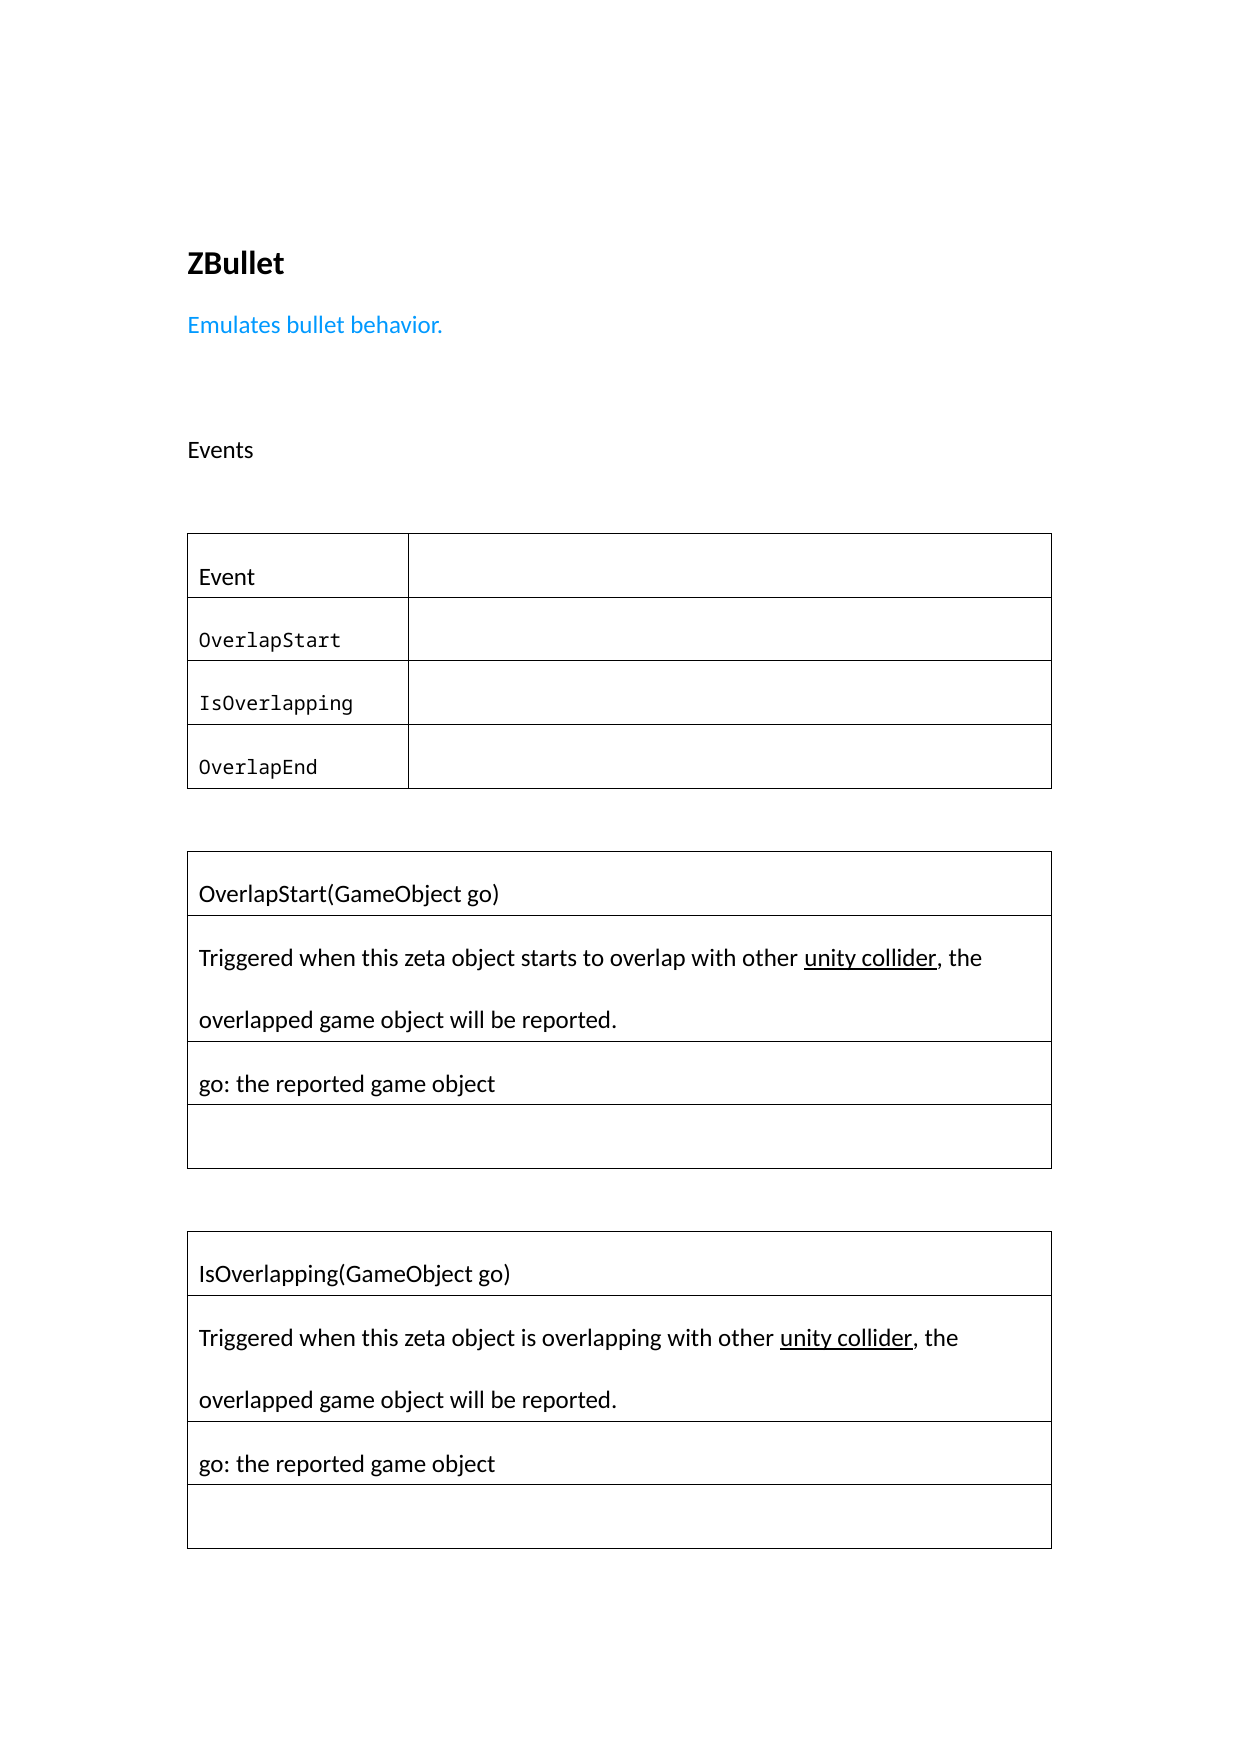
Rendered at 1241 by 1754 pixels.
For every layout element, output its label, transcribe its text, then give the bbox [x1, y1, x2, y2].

table_cell [188, 1485, 1051, 1548]
table_cell IsOverlapping [188, 661, 408, 724]
table_cell go: the reported game object [188, 1042, 1051, 1104]
table_header OverlapStart(GameObject go) [188, 852, 1051, 914]
table_cell go: the reported game object [188, 1422, 1051, 1484]
table_cell Triggered when this zeta object is overlapping with other unity collider, the overlapped game object will be reported. [188, 1296, 1051, 1421]
text Events [187, 408, 1053, 471]
table_cell Triggered when this zeta object starts to overlap with other unity collider, the overlapped game object will be reported. [188, 916, 1051, 1041]
text ZBullet [187, 221, 1053, 283]
table_cell OverlapStart [188, 598, 408, 660]
text Emulates bullet behavior. [187, 283, 1053, 346]
table_header [409, 534, 1051, 597]
table_header IsOverlapping(GameObject go) [188, 1232, 1051, 1295]
table_cell [188, 1105, 1051, 1168]
table_cell OverlapEnd [188, 725, 408, 787]
table_cell [409, 725, 1051, 787]
table_cell [409, 661, 1051, 724]
table_cell [409, 598, 1051, 660]
table_header Event [188, 534, 408, 597]
